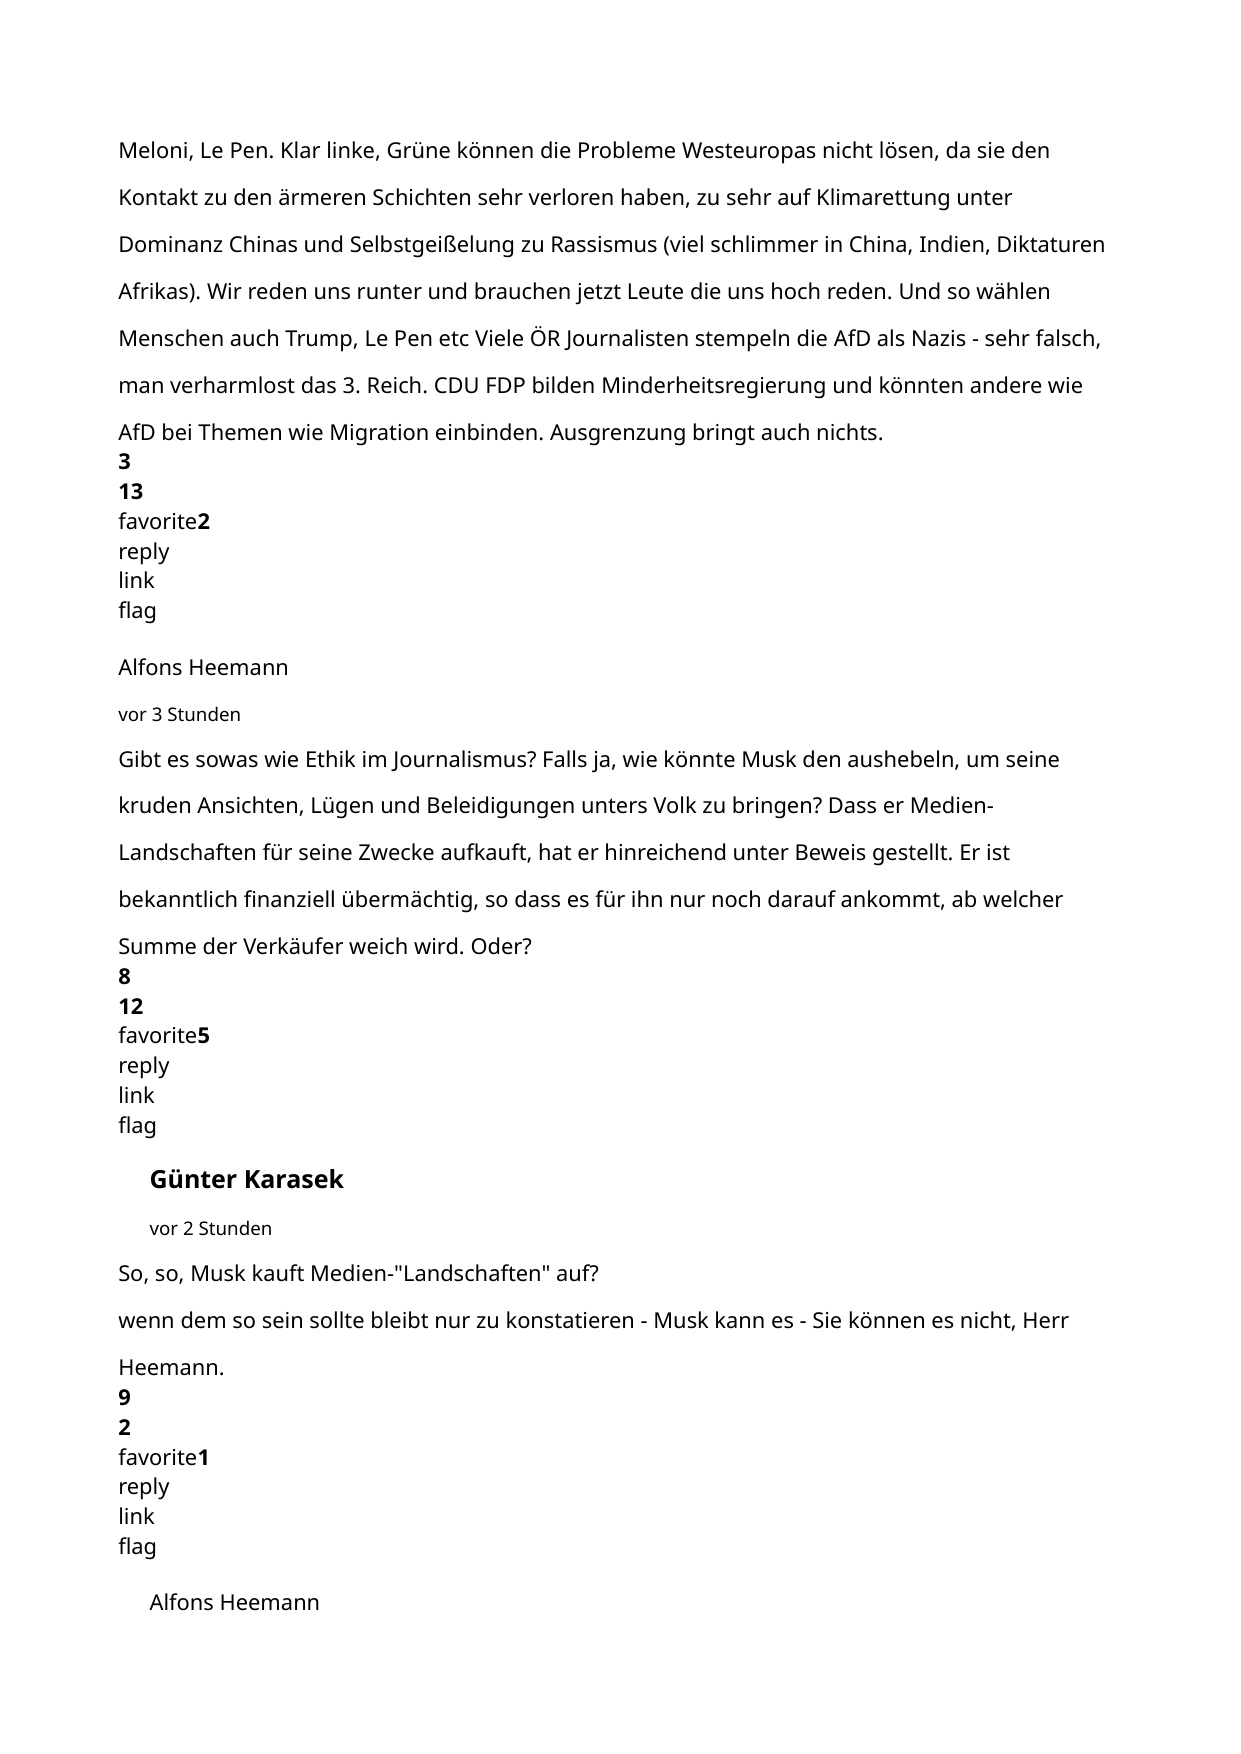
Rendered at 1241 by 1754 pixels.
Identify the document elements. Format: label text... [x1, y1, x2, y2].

text 2 [118, 1412, 1122, 1441]
text Alfons Heemann [118, 641, 1114, 681]
text So, so, Musk kauft Medien-"Landschaften" auf? wenn dem so sein sollte bleibt nur zu konstatieren - Musk kann es - Sie können es nicht, Herr Heemann. [118, 1241, 1122, 1382]
text 12 [118, 991, 1122, 1021]
text favorite2 [118, 506, 1122, 536]
text favorite1 [118, 1441, 1122, 1471]
text flag [118, 595, 1122, 625]
text Alfons Heemann [149, 1576, 1114, 1617]
text reply [118, 1471, 1122, 1501]
text link [118, 1080, 1122, 1110]
text reply [118, 1050, 1122, 1080]
text 13 [118, 476, 1122, 506]
text vor 2 Stunden [149, 1212, 1122, 1241]
text Günter Karasek [149, 1155, 1114, 1196]
text 3 [118, 446, 1122, 476]
text flag [118, 1110, 1122, 1140]
text reply [118, 536, 1122, 565]
text flag [118, 1531, 1122, 1561]
text 8 [118, 961, 1122, 991]
text link [118, 565, 1122, 595]
text Gibt es sowas wie Ethik im Journalismus? Falls ja, wie könnte Musk den aushebeln, um seine kruden Ansichten, Lügen und Beleidigungen unters Volk zu bringen? Dass er Medien-Landschaften für seine Zwecke aufkauft, hat er hinreichend unter Beweis gestellt. Er ist bekanntlich finanziell übermächtig, so dass es für ihn nur noch darauf ankommt, ab welcher Summe der Verkäufer weich wird. Oder? [118, 727, 1122, 961]
text favorite5 [118, 1021, 1122, 1050]
text vor 3 Stunden [118, 697, 1122, 727]
text 9 [118, 1382, 1122, 1412]
text Meloni, Le Pen. Klar linke, Grüne können die Probleme Westeuropas nicht lösen, da sie den Kontakt zu den ärmeren Schichten sehr verloren haben, zu sehr auf Klimarettung unter Dominanz Chinas und Selbstgeißelung zu Rassismus (viel schlimmer in China, Indien, Diktaturen Afrikas). Wir reden uns runter und brauchen jetzt Leute die uns hoch reden. Und so wählen Menschen auch Trump, Le Pen etc Viele ÖR Journalisten stempeln die AfD als Nazis - sehr falsch, man verharmlost das 3. Reich. CDU FDP bilden Minderheitsregierung und könnten andere wie AfD bei Themen wie Migration einbinden. Ausgrenzung bringt auch nichts. [118, 118, 1122, 446]
text link [118, 1501, 1122, 1531]
